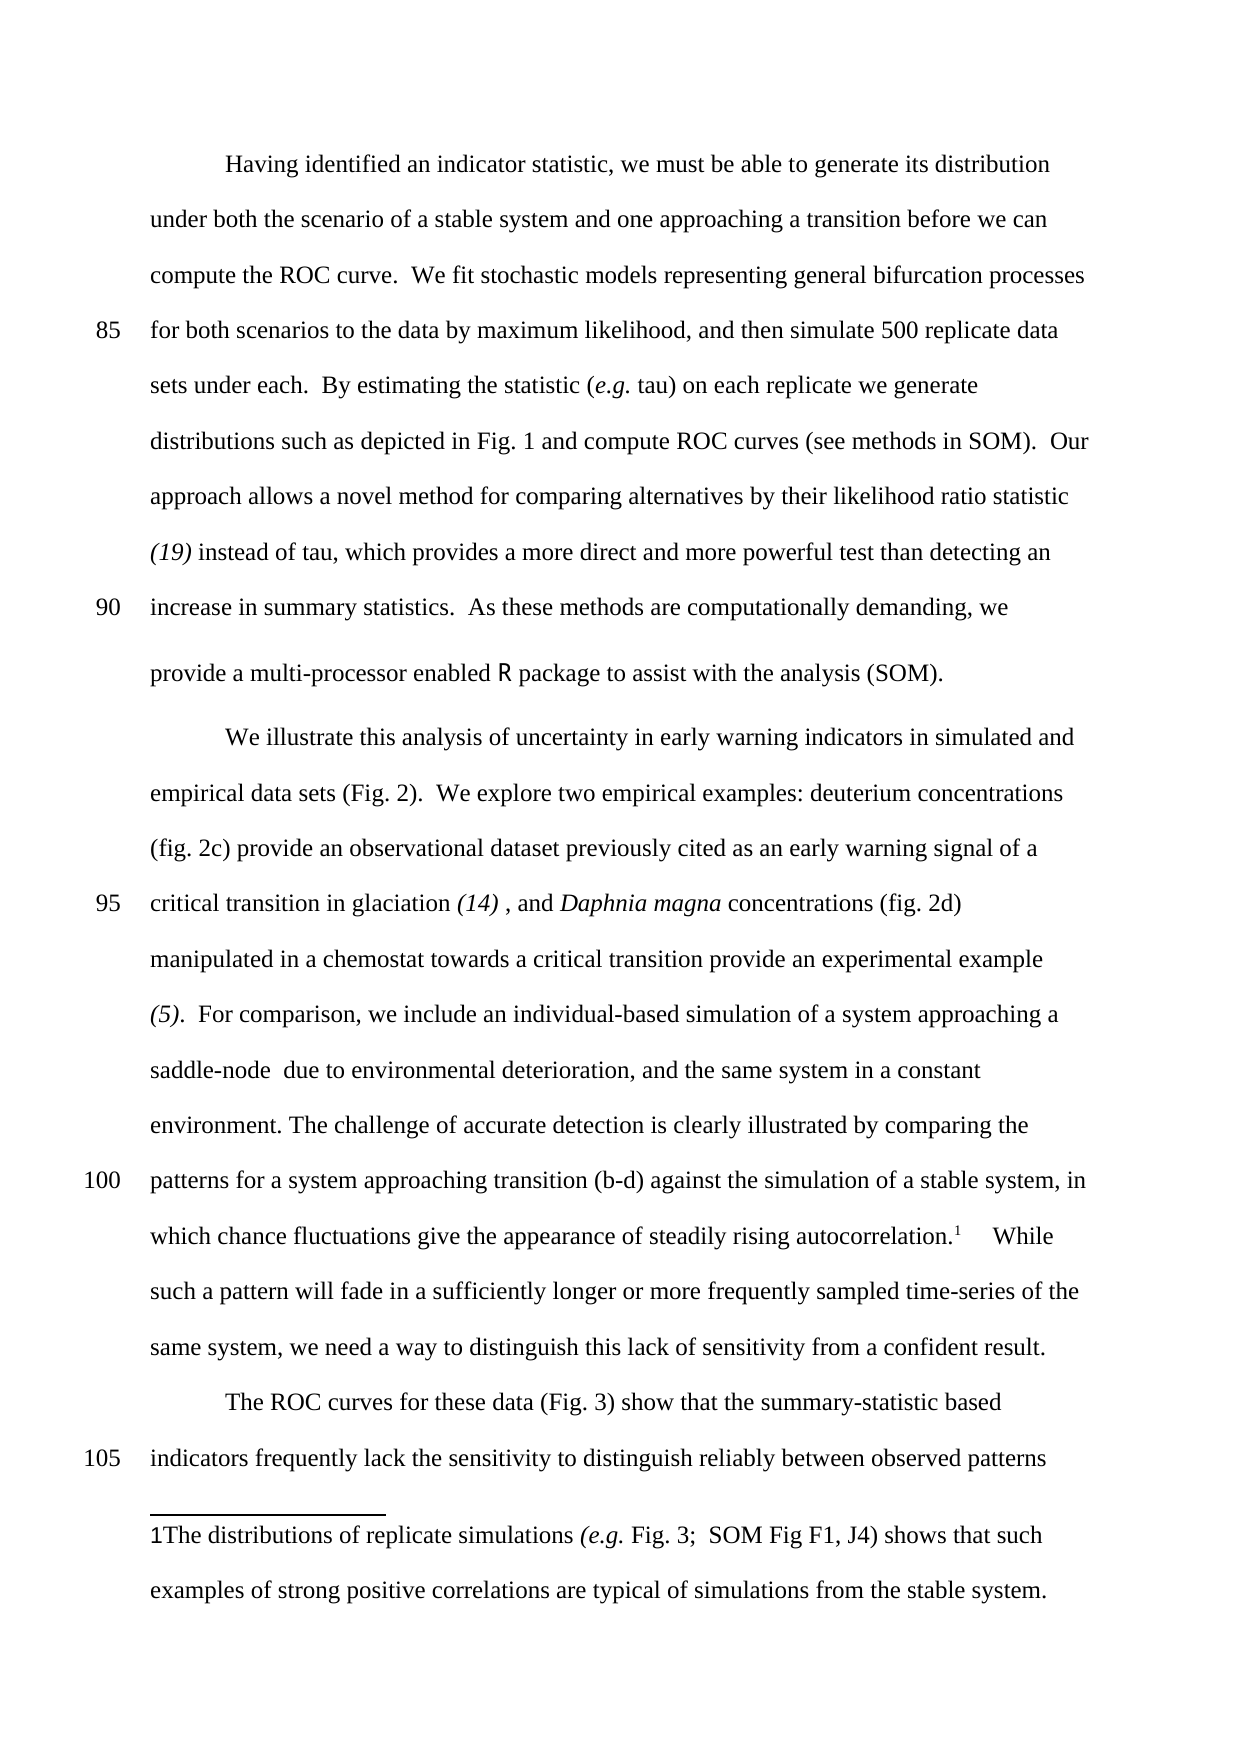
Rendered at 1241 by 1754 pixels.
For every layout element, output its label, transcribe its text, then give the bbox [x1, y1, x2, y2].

text The distributions of replicate simulations (e.g. Fig. 3; SOM Fig F1, J4) shows that such examples of strong positive correlations are typical of simulations from the stable system. [150, 1521, 1090, 1604]
text Having identified an indicator statistic, we must be able to generate its distribution under both the scenario of a stable system and one approaching a transition before we can compute the ROC curve. We fit stochastic models representing general bifurcation processes for both scenarios to the data by maximum likelihood, and then simulate 500 replicate data sets under each. By estimating the statistic (e.g. tau) on each replicate we generate distributions such as depicted in Fig. 1 and compute ROC curves (see methods in SOM). Our approach allows a novel method for comparing alternatives by their likelihood ratio statistic (19)⁠ instead of tau, which provides a more direct and more powerful test than detecting an increase in summary statistics. As these methods are computationally demanding, we provide a multi-processor enabled R package to assist with the analysis (SOM). [150, 150, 1090, 689]
text We illustrate this analysis of uncertainty in early warning indicators in simulated and empirical data sets (Fig. 2). We explore two empirical examples: deuterium concentrations (fig. 2c) provide an observational dataset previously cited as an early warning signal of a critical transition in glaciation (14)⁠ , and Daphnia magna concentrations (fig. 2d) manipulated in a chemostat towards a critical transition provide an experimental example (5). For comparison, we include an individual-based simulation of a system approaching a saddle-node due to environmental deterioration, and the same system in a constant environment. The challenge of accurate detection is clearly illustrated by comparing the patterns for a system approaching transition (b-d) against the simulation of a stable system, in which chance fluctuations give the appearance of steadily rising autocorrelation. While such a pattern will fade in a sufficiently longer or more frequently sampled time-series of the same system, we need a way to distinguish this lack of sensitivity from a confident result. [150, 723, 1090, 1361]
text The ROC curves for these data (Fig. 3) show that the summary-statistic based indicators frequently lack the sensitivity to distinguish reliably between observed patterns [150, 1388, 1090, 1471]
